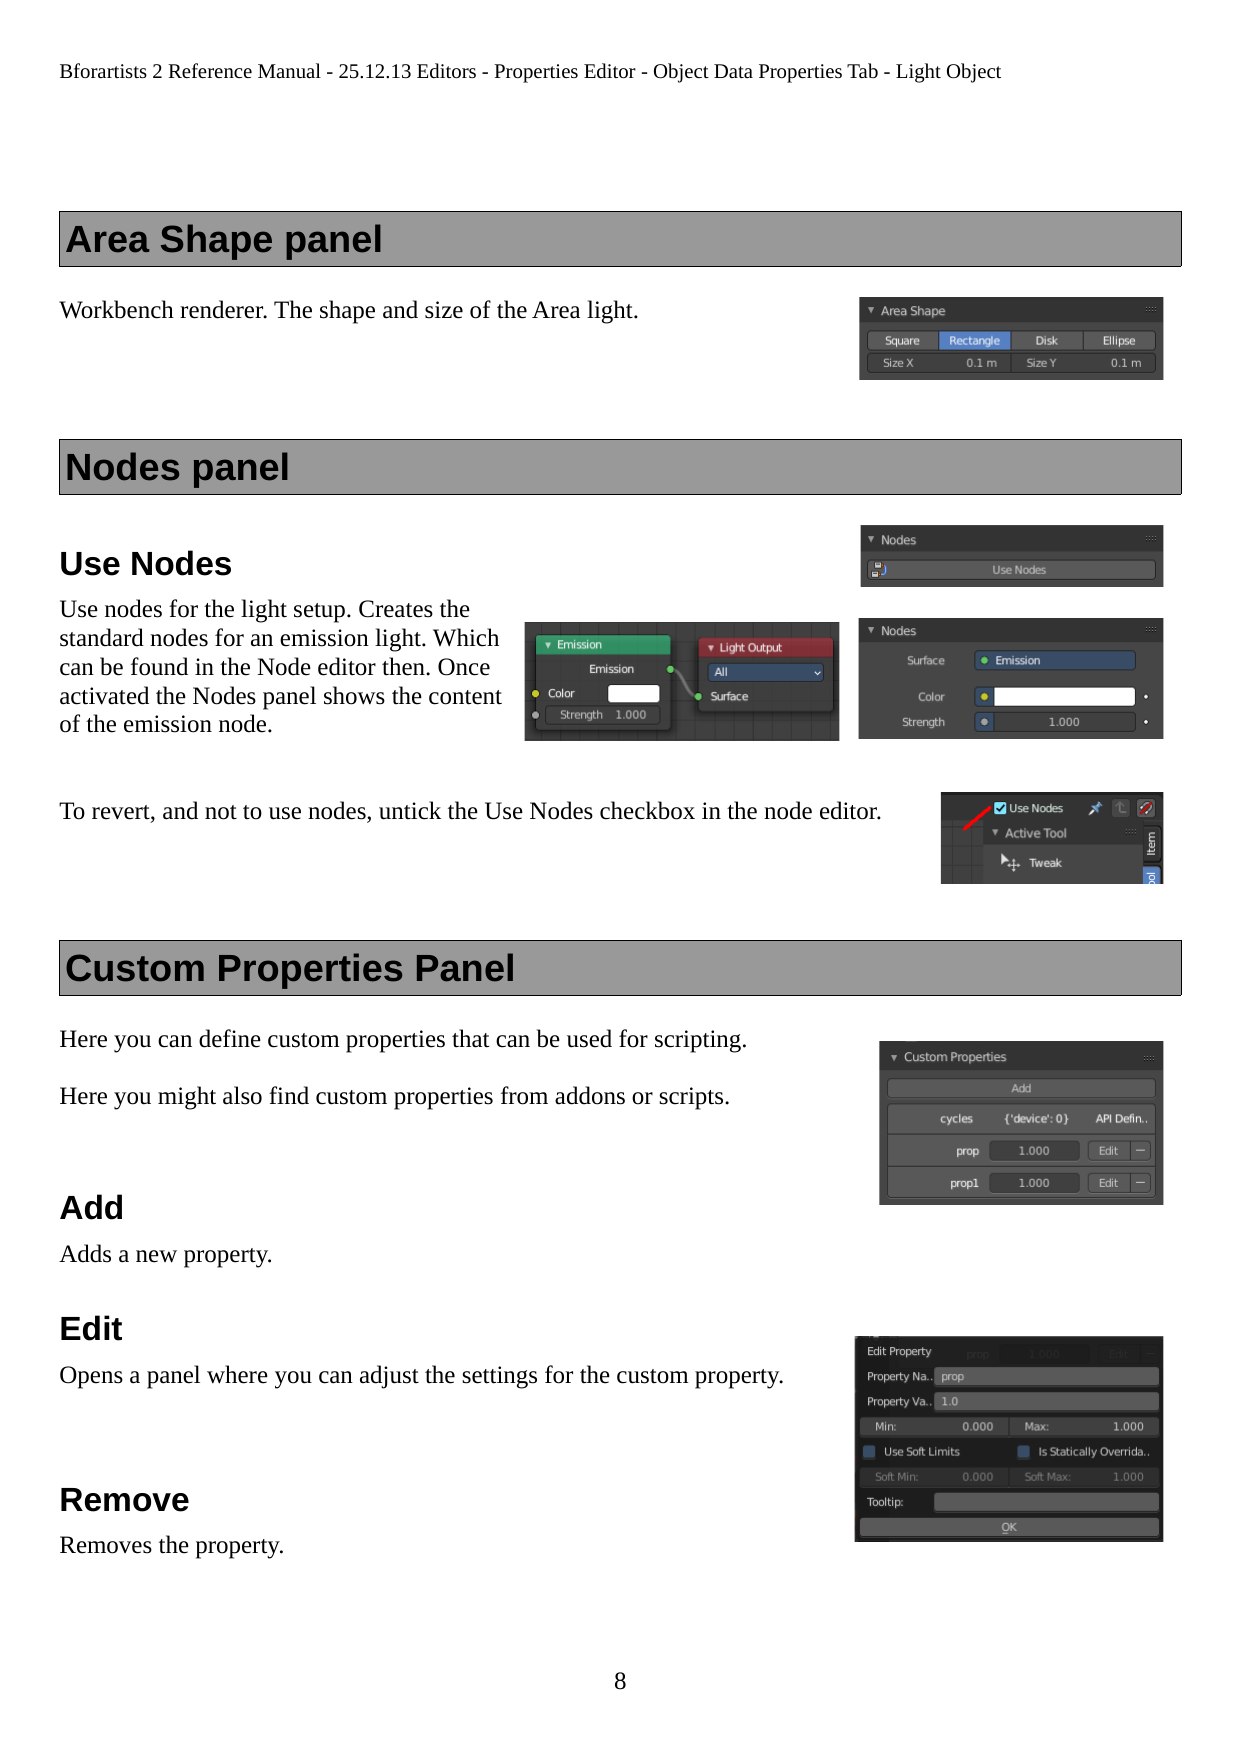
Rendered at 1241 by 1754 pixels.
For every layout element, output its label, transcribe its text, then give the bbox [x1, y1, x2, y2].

text Workbench renderer. The shape and size of the Area light. [59, 295, 1181, 323]
table_header Area Shape panel [60, 212, 1181, 266]
text Here you can define custom properties that can be used for scripting. [59, 1024, 1181, 1052]
text Use nodes for the light setup. Creates the standard nodes for an emission light. Which can be found in the Node editor then. Once activated the Nodes panel shows the content of the emission node. [59, 594, 1181, 738]
subtitle Add [59, 1188, 1181, 1227]
text Opens a panel where you can adjust the settings for the custom property. [59, 1360, 854, 1389]
picture [858, 618, 1164, 739]
text Here you might also find custom properties from addons or scripts. [59, 1081, 879, 1110]
table_header Custom Properties Panel [60, 941, 1181, 995]
picture [860, 525, 1164, 587]
subtitle Remove [59, 1479, 854, 1518]
text To revert, and not to use nodes, untick the Use Nodes checkbox in the node editor. [59, 796, 940, 824]
picture [859, 297, 1164, 380]
picture [940, 792, 1164, 884]
picture [524, 622, 840, 741]
text Adds a new property. [59, 1239, 1181, 1268]
subtitle [1164, 1479, 1181, 1518]
table_header Nodes panel [60, 440, 1181, 494]
text Removes the property. [59, 1531, 1181, 1559]
picture [879, 1041, 1164, 1205]
subtitle [1164, 543, 1181, 582]
subtitle Use Nodes [59, 543, 860, 582]
picture [854, 1336, 1164, 1542]
subtitle Edit [59, 1309, 1181, 1348]
